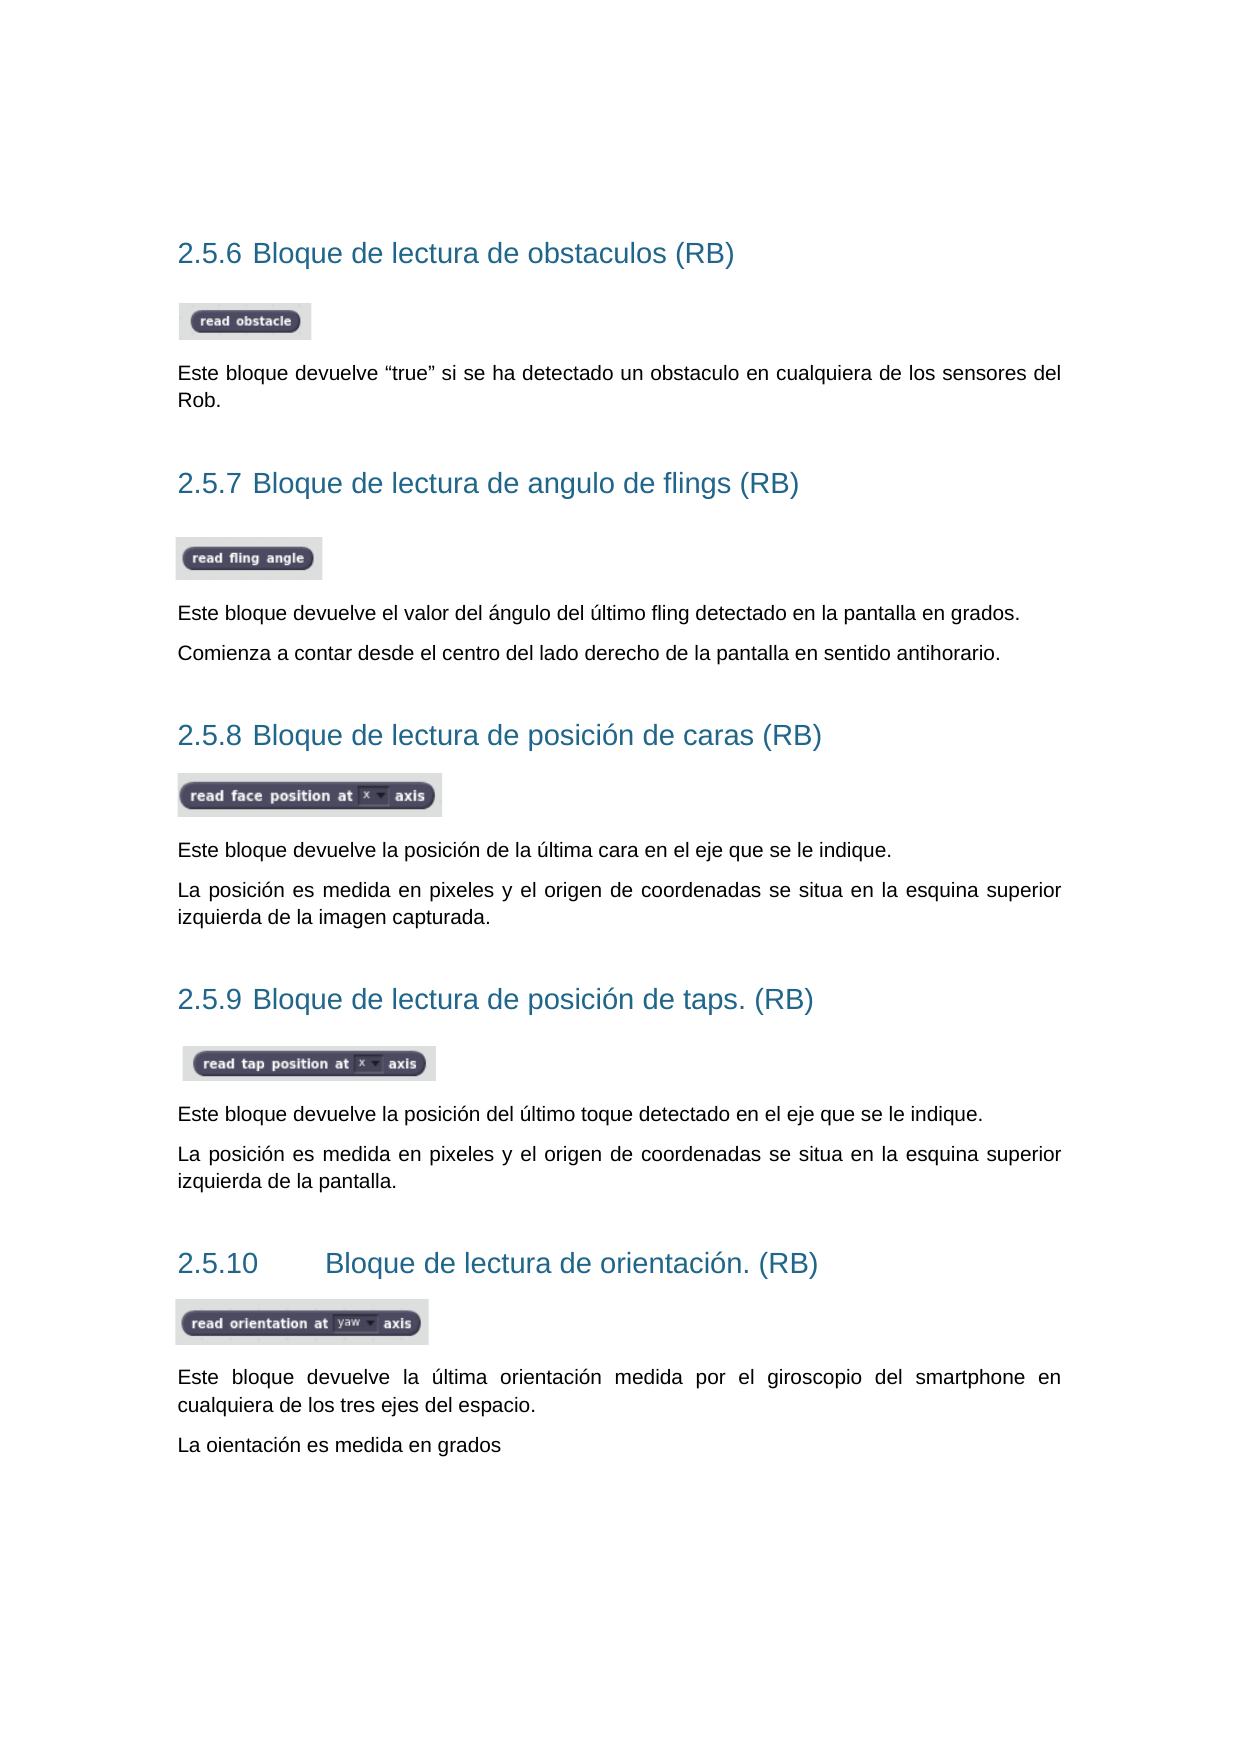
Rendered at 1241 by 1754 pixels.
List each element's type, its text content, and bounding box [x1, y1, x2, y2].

subtitle Bloque de lectura de posición de caras (RB) [177, 718, 1063, 752]
picture [182, 1046, 436, 1081]
text La posición es medida en pixeles y el origen de coordenadas se situa en la esquina superior izquierda de la imagen capturada. [177, 877, 1063, 929]
picture [175, 1299, 429, 1345]
subtitle Bloque de lectura de obstaculos (RB) [177, 236, 1063, 270]
subtitle Bloque de lectura de orientación. (RB) [177, 1246, 1063, 1280]
picture [177, 773, 443, 817]
text La oientación es medida en grados [177, 1433, 1063, 1457]
picture [175, 537, 323, 580]
text Este bloque devuelve la posición de la última cara en el eje que se le indique. [177, 769, 1063, 861]
text Este bloque devuelve “true” si se ha detectado un obstaculo en cualquiera de los sensores del Rob. [177, 287, 1063, 412]
text Comienza a contar desde el centro del lado derecho de la pantalla en sentido antihorario. [177, 641, 1063, 664]
subtitle Bloque de lectura de angulo de flings (RB) [177, 466, 1063, 499]
text Este bloque devuelve la posición del último toque detectado en el eje que se le indique. [177, 1033, 1063, 1125]
text Este bloque devuelve el valor del ángulo del último fling detectado en la pantalla en grados. [177, 517, 1063, 624]
text La posición es medida en pixeles y el origen de coordenadas se situa en la esquina superior izquierda de la pantalla. [177, 1141, 1063, 1193]
picture [178, 303, 312, 340]
text Este bloque devuelve la última orientación medida por el giroscopio del smartphone en cualquiera de los tres ejes del espacio. [177, 1297, 1063, 1417]
subtitle Bloque de lectura de posición de taps. (RB) [177, 982, 1063, 1016]
